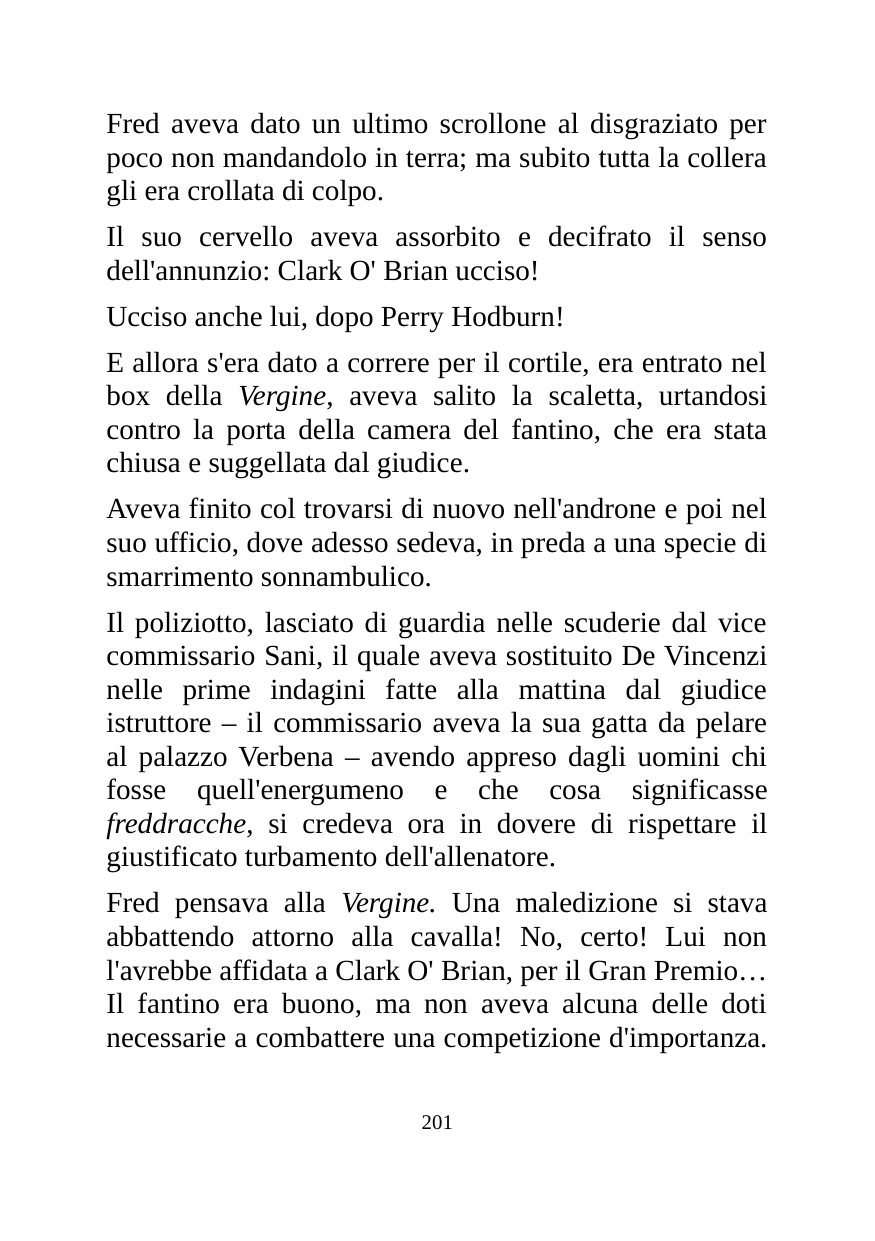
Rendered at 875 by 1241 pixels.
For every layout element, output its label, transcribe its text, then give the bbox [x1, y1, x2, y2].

text Il suo cervello aveva assorbito e decifrato il senso dell'annunzio: Clark O' Brian ucciso! [106, 219, 768, 286]
text Ucciso anche lui, dopo Perry Hodburn! [106, 299, 768, 332]
text Fred pensava alla Vergine. Una maledizione si stava abbattendo attorno alla cavalla! No, certo! Lui non l'avrebbe affidata a Clark O' Brian, per il Gran Premio… Il fantino era buono, ma non aveva alcuna delle doti necessarie a combattere una competizione d'importanza. [106, 886, 768, 1053]
text Il poliziotto, lasciato di guardia nelle scuderie dal vice commissario Sani, il quale aveva sostituito De Vincenzi nelle prime indagini fatte alla mattina dal giudice istruttore – il commissario aveva la sua gatta da pelare al palazzo Verbena – avendo appreso dagli uomini chi fosse quell'energumeno e che cosa significasse freddracche, si credeva ora in dovere di rispettare il giustificato turbamento dell'allenatore. [106, 605, 768, 873]
text Fred aveva dato un ultimo scrollone al disgraziato per poco non mandandolo in terra; ma subito tutta la collera gli era crollata di colpo. [106, 106, 768, 207]
text E allora s'era dato a correre per il cortile, era entrato nel box della Vergine, aveva salito la scaletta, urtandosi contro la porta della camera del fantino, che era stata chiusa e suggellata dal giudice. [106, 345, 768, 479]
text Aveva finito col trovarsi di nuovo nell'androne e poi nel suo ufficio, dove adesso sedeva, in preda a una specie di smarrimento sonnambulico. [106, 492, 768, 592]
